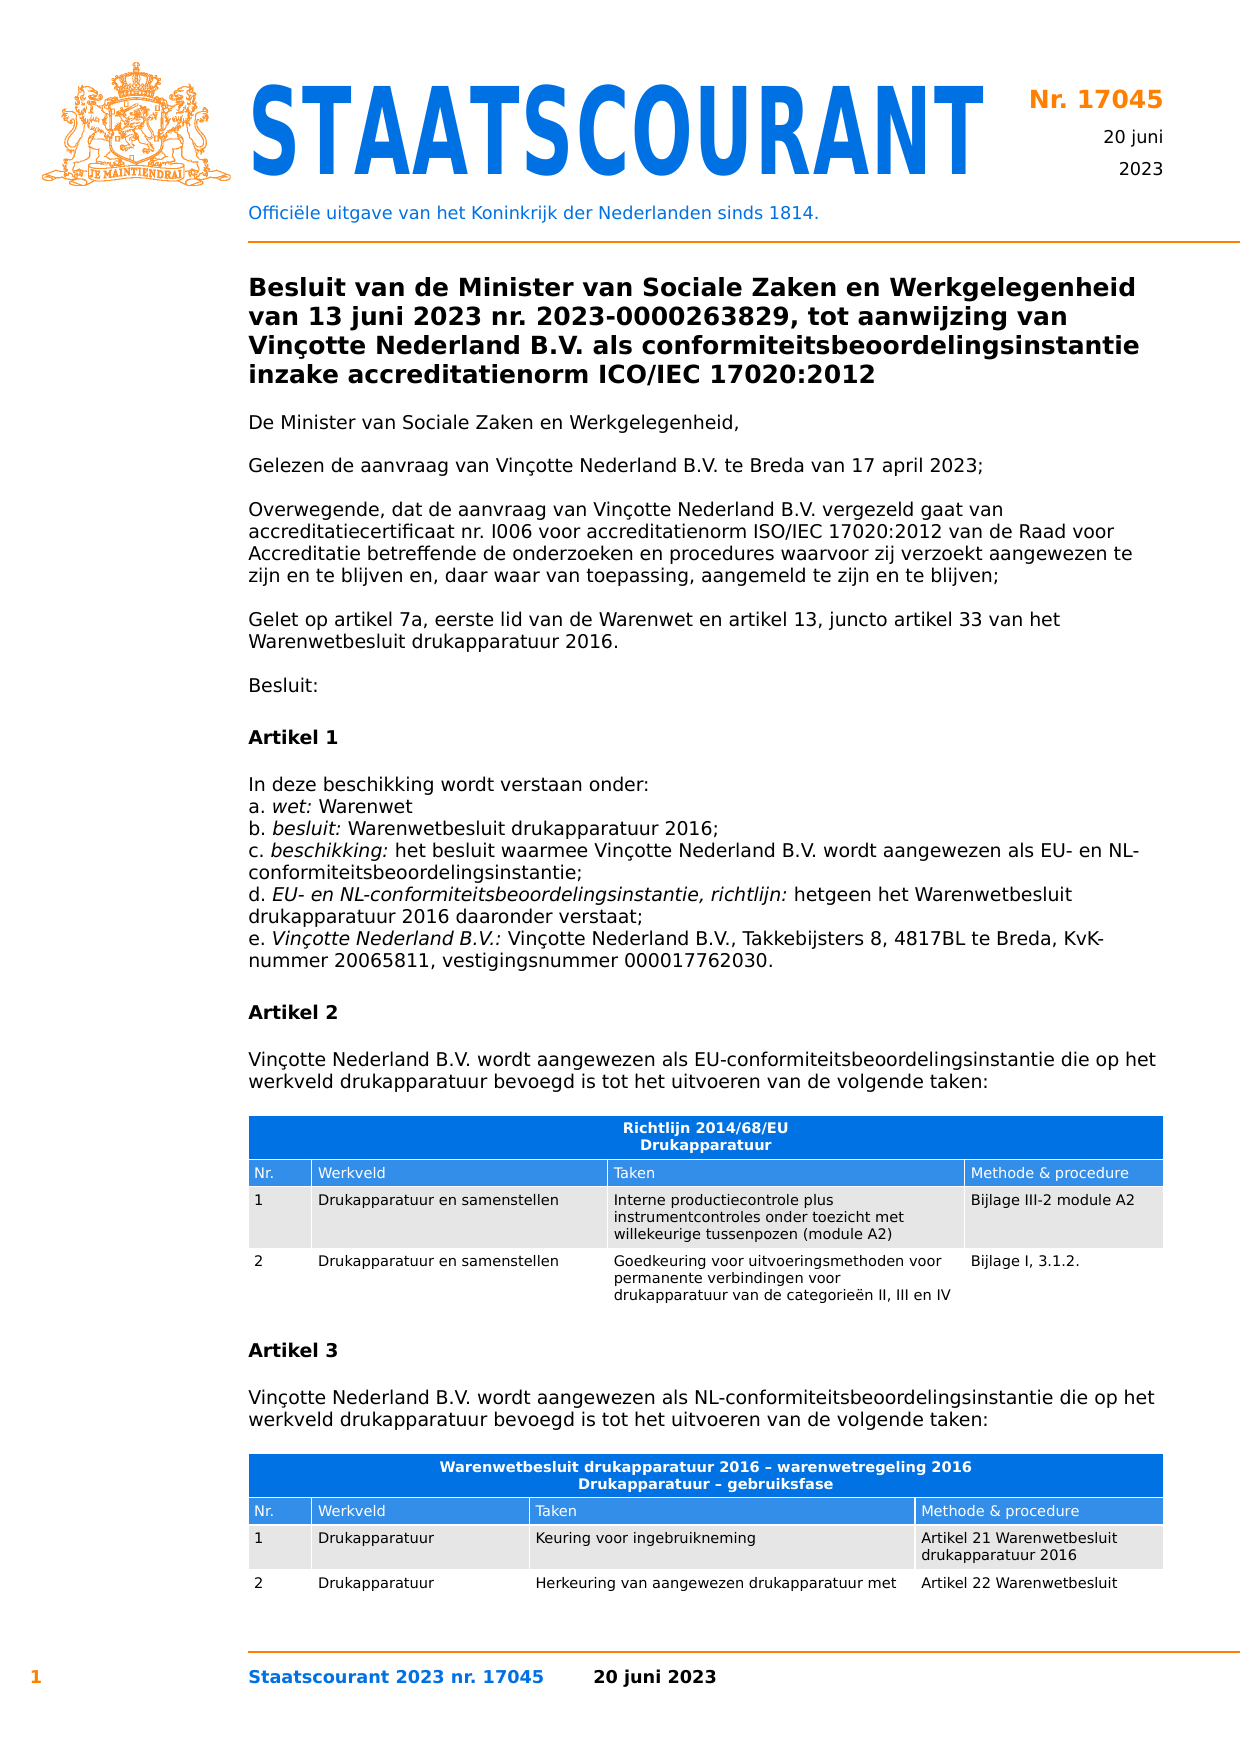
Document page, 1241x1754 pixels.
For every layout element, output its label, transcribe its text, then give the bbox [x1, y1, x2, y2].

table_cell Methode & procedure [965, 1160, 1163, 1186]
table_cell 2 [249, 1570, 311, 1596]
text Gelezen de aanvraag van Vinçotte Nederland B.V. te Breda van 17 april 2023; [248, 455, 1163, 477]
table_cell Artikel 21 Warenwetbesluit drukapparatuur 2016 [916, 1526, 1163, 1569]
text Vinçotte Nederland B.V. wordt aangewezen als EU-conformiteitsbeoordelingsinstantie die op het werkveld drukapparatuur bevoegd is tot het uitvoeren van de volgende taken: [248, 1049, 1163, 1093]
table_cell Taken [608, 1160, 964, 1186]
table_header Nr. 17045 [998, 62, 1240, 121]
table_cell Werkveld [312, 1498, 529, 1524]
text d. EU- en NL-conformiteitsbeoordelingsinstantie, richtlijn: hetgeen het Warenwetbesluit drukapparatuur 2016 daaronder verstaat; [248, 884, 1163, 928]
table_cell Goedkeuring voor uitvoeringsmethoden voor permanente verbindingen voor drukapparatuur van de categorieën II, III en IV [608, 1249, 964, 1309]
table_header [25, 62, 248, 241]
table_cell Drukapparatuur [312, 1526, 529, 1569]
table_header Richtlijn 2014/68/EU Drukapparatuur [249, 1116, 1163, 1159]
table_cell Nr. [249, 1498, 311, 1524]
table_cell Bijlage III-2 module A2 [965, 1187, 1163, 1248]
table_header Warenwetbesluit drukapparatuur 2016 – warenwetregeling 2016 Drukapparatuur – gebruiksfase [249, 1454, 1163, 1497]
text Vinçotte Nederland B.V. wordt aangewezen als NL-conformiteitsbeoordelingsinstantie die op het werkveld drukapparatuur bevoegd is tot het uitvoeren van de volgende taken: [248, 1387, 1163, 1431]
text e. Vinçotte Nederland B.V.: Vinçotte Nederland B.V., Takkebijsters 8, 4817BL te Breda, KvK-nummer 20065811, vestigingsnummer 000017762030. [248, 928, 1163, 972]
text b. besluit: Warenwetbesluit drukapparatuur 2016; [248, 818, 1163, 840]
table_cell Artikel 22 Warenwetbesluit [916, 1570, 1163, 1596]
table_cell 2023 [998, 153, 1240, 203]
table_cell Drukapparatuur [312, 1570, 529, 1596]
table_header STAATSCOURANT [248, 62, 998, 203]
subtitle Besluit van de Minister van Sociale Zaken en Werkgelegenheid van 13 juni 2023 nr. 2023-0000263829, tot aanwijzing van Vinçotte Nederland B.V. als conformiteitsbeoordelingsinstantie inzake accreditatienorm ICO/IEC 17020:2012 [248, 273, 1163, 390]
text Gelet op artikel 7a, eerste lid van de Warenwet en artikel 13, juncto artikel 33 van het Warenwetbesluit drukapparatuur 2016. [248, 609, 1163, 653]
table_cell Nr. [249, 1160, 311, 1186]
table_cell Methode & procedure [916, 1498, 1163, 1524]
subtitle Artikel 2 [248, 1002, 1163, 1024]
table_cell Interne productiecontrole plus instrumentcontroles onder toezicht met willekeurige tussenpozen (module A2) [608, 1187, 964, 1248]
text c. beschikking: het besluit waarmee Vinçotte Nederland B.V. wordt aangewezen als EU- en NL-conformiteitsbeoordelingsinstantie; [248, 840, 1163, 884]
text De Minister van Sociale Zaken en Werkgelegenheid, [248, 412, 1163, 433]
table_cell Werkveld [312, 1160, 607, 1186]
table_cell 2 [249, 1249, 311, 1309]
table_cell 1 [249, 1526, 311, 1569]
table_cell Herkeuring van aangewezen drukapparatuur met [530, 1570, 914, 1596]
table_cell Drukapparatuur en samenstellen [312, 1187, 607, 1248]
table_cell 20 juni [998, 121, 1240, 153]
subtitle Artikel 3 [248, 1340, 1163, 1362]
table_cell Drukapparatuur en samenstellen [312, 1249, 607, 1309]
table_cell Officiële uitgave van het Koninkrijk der Nederlanden sinds 1814. [248, 203, 1240, 241]
table_cell 1 [249, 1187, 311, 1248]
picture [41, 62, 231, 186]
table_cell Taken [530, 1498, 914, 1524]
text Overwegende, dat de aanvraag van Vinçotte Nederland B.V. vergezeld gaat van accreditatiecertificaat nr. I006 voor accreditatienorm ISO/IEC 17020:2012 van de Raad voor Accreditatie betreffende de onderzoeken en procedures waarvoor zij verzoekt aangewezen te zijn en te blijven en, daar waar van toepassing, aangemeld te zijn en te blijven; [248, 499, 1163, 587]
text Besluit: [248, 675, 1163, 697]
text In deze beschikking wordt verstaan onder: [248, 774, 1163, 796]
table_cell Keuring voor ingebruikneming [530, 1526, 914, 1569]
subtitle Artikel 1 [248, 727, 1163, 749]
table_cell Bijlage I, 3.1.2. [965, 1249, 1163, 1309]
text a. wet: Warenwet [248, 796, 1163, 818]
